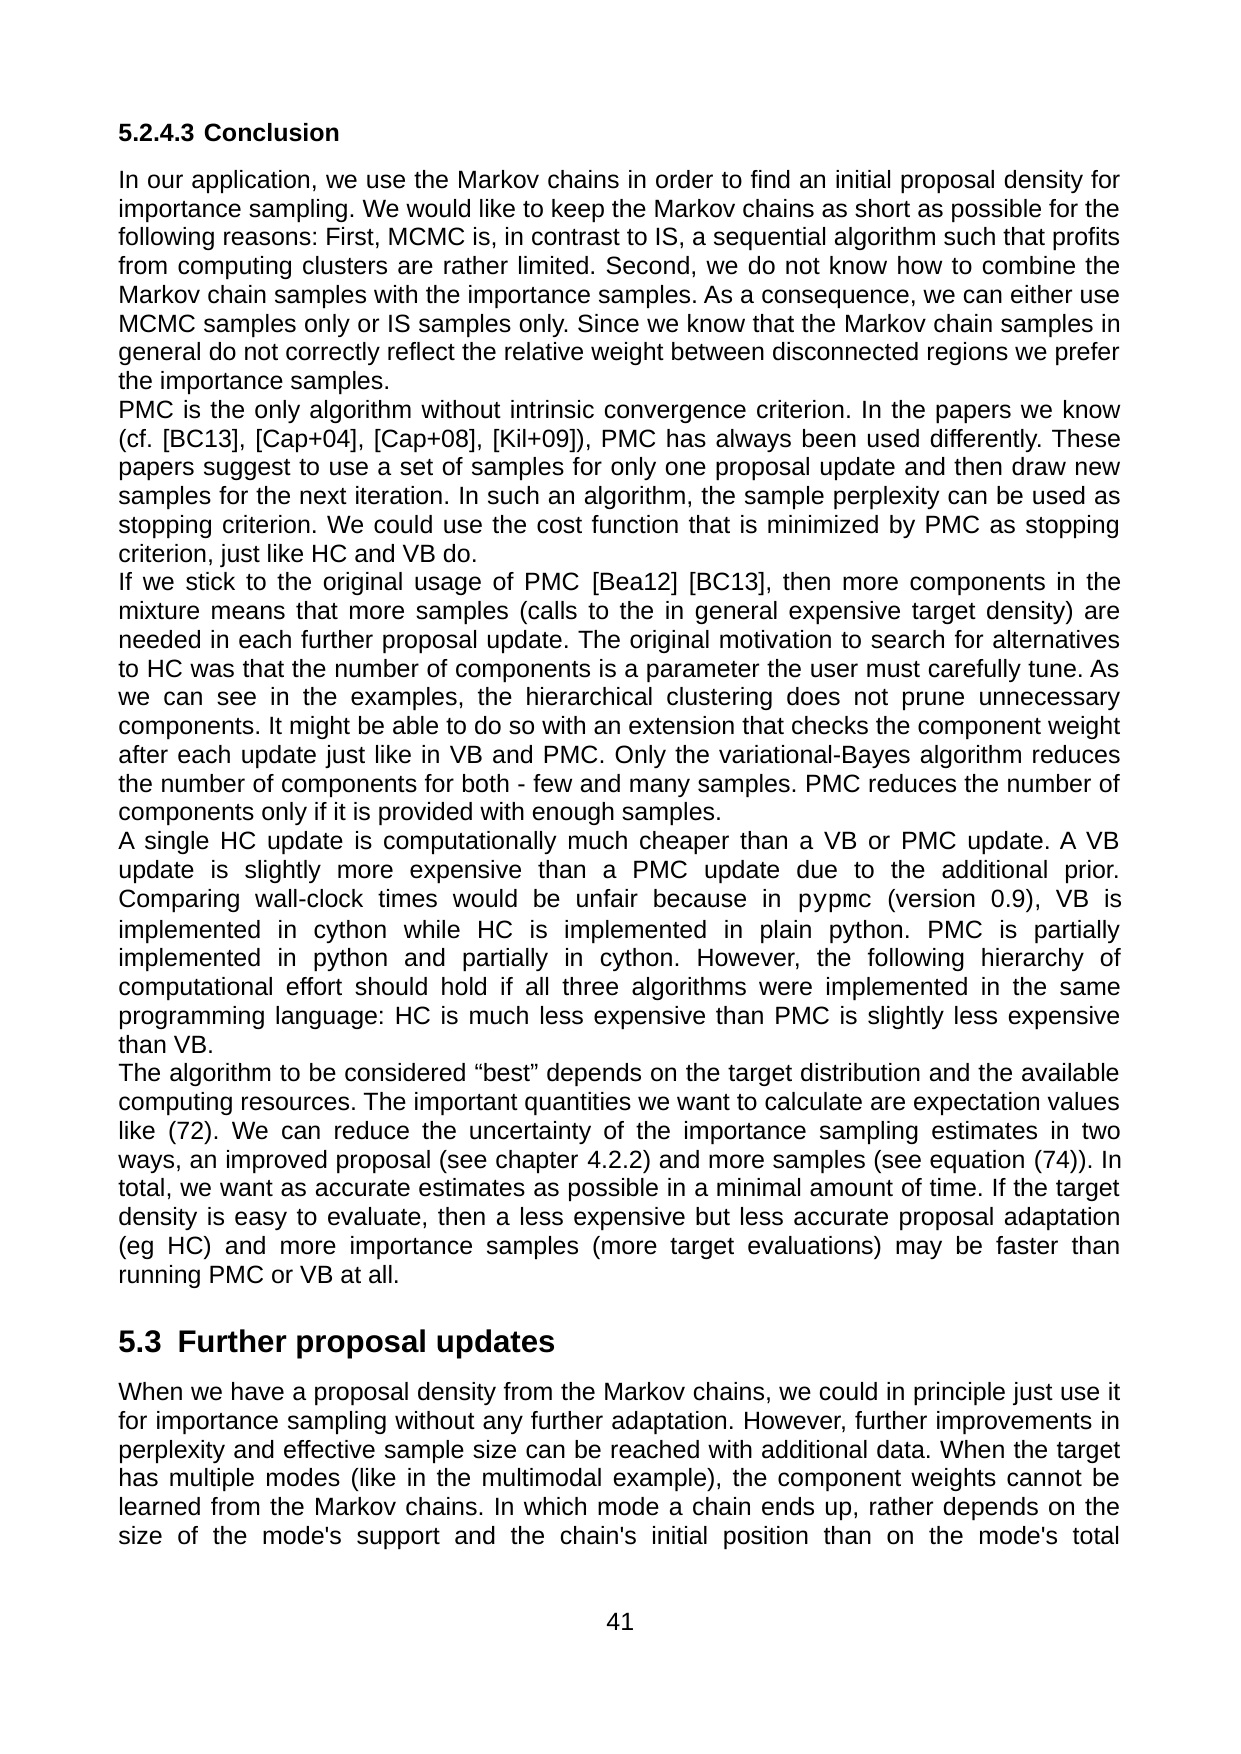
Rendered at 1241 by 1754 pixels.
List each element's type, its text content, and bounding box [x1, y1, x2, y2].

text When we have a proposal density from the Markov chains, we could in principle just use it for importance sampling without any further adaptation. However, further improvements in perplexity and effective sample size can be reached with additional data. When the target has multiple modes (like in the multimodal example), the component weights cannot be learned from the Markov chains. In which mode a chain ends up, rather depends on the size of the mode's support and the chain's initial position than on the mode's total [118, 1377, 1122, 1549]
subtitle Conclusion [118, 118, 1122, 147]
text In our application, we use the Markov chains in order to find an initial proposal density for importance sampling. We would like to keep the Markov chains as short as possible for the following reasons: First, MCMC is, in contrast to IS, a sequential algorithm such that profits from computing clusters are rather limited. Second, we do not know how to combine the Markov chain samples with the importance samples. As a consequence, we can either use MCMC samples only or IS samples only. Since we know that the Markov chain samples in general do not correctly reflect the relative weight between disconnected regions we prefer the importance samples. [118, 165, 1122, 395]
text The algorithm to be considered “best” depends on the target distribution and the available computing resources. The important quantities we want to calculate are expectation values like (72). We can reduce the uncertainty of the importance sampling estimates in two ways, an improved proposal (see chapter 4.2.2) and more samples (see equation (74)). In total, we want as accurate estimates as possible in a minimal amount of time. If the target density is easy to evaluate, then a less expensive but less accurate proposal adaptation (eg HC) and more importance samples (more target evaluations) may be faster than running PMC or VB at all. [118, 1058, 1122, 1288]
subtitle Further proposal updates [118, 1323, 1122, 1359]
text PMC is the only algorithm without intrinsic convergence criterion. In the papers we know (cf. [BC13], [Cap+04], [Cap+08], [Kil+09]), PMC has always been used differently. These papers suggest to use a set of samples for only one proposal update and then draw new samples for the next iteration. In such an algorithm, the sample perplexity can be used as stopping criterion. We could use the cost function that is minimized by PMC as stopping criterion, just like HC and VB do. [118, 395, 1122, 567]
text A single HC update is computationally much cheaper than a VB or PMC update. A VB update is slightly more expensive than a PMC update due to the additional prior. Comparing wall-clock times would be unfair because in pypmc (version 0.9), VB is implemented in cython while HC is implemented in plain python. PMC is partially implemented in python and partially in cython. However, the following hierarchy of computational effort should hold if all three algorithms were implemented in the same programming language: HC is much less expensive than PMC is slightly less expensive than VB. [118, 826, 1122, 1058]
text If we stick to the original usage of PMC [Bea12] [BC13], then more components in the mixture means that more samples (calls to the in general expensive target density) are needed in each further proposal update. The original motivation to search for alternatives to HC was that the number of components is a parameter the user must carefully tune. As we can see in the examples, the hierarchical clustering does not prune unnecessary components. It might be able to do so with an extension that checks the component weight after each update just like in VB and PMC. Only the variational-Bayes algorithm reduces the number of components for both - few and many samples. PMC reduces the number of components only if it is provided with enough samples. [118, 567, 1122, 826]
